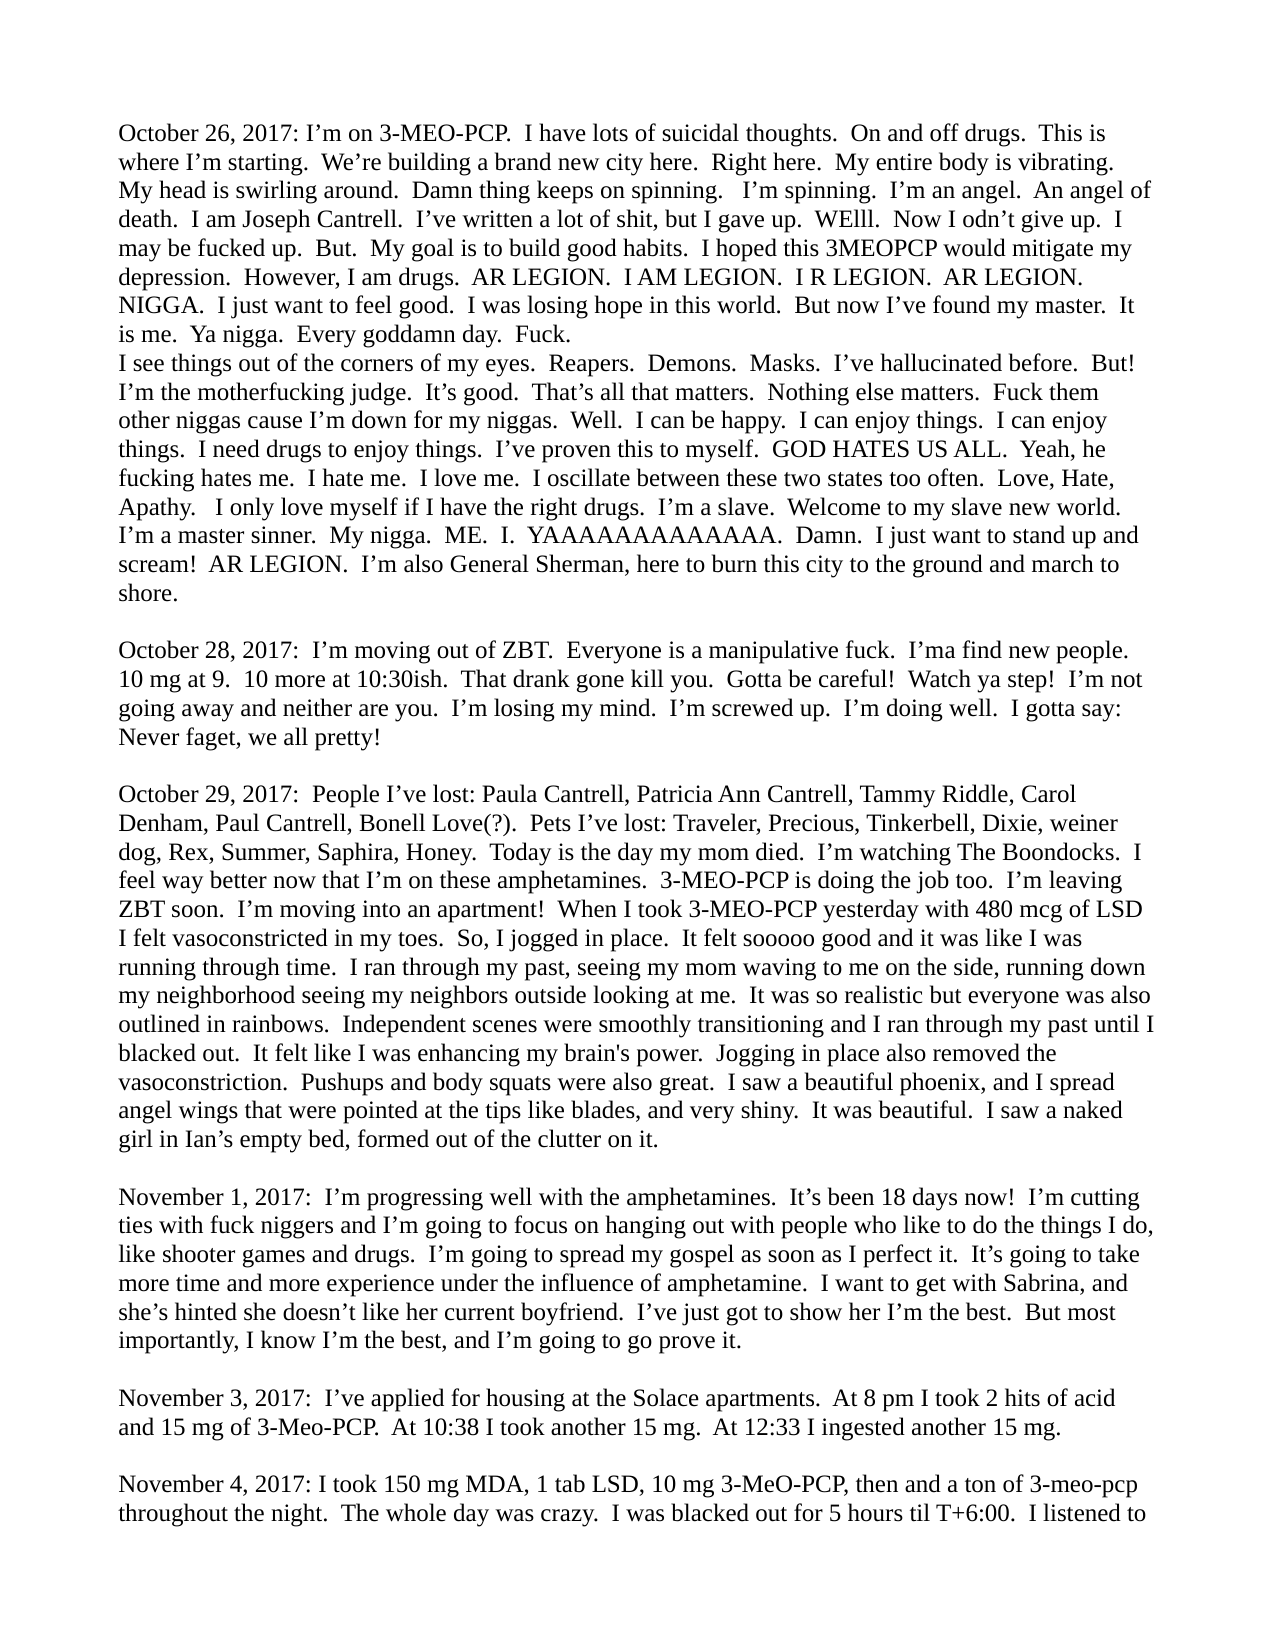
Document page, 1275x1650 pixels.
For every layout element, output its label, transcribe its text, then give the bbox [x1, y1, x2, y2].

text October 28, 2017: I’m moving out of ZBT. Everyone is a manipulative fuck. I’ma find new people. 10 mg at 9. 10 more at 10:30ish. That drank gone kill you. Gotta be careful! Watch ya step! I’m not going away and neither are you. I’m losing my mind. I’m screwed up. I’m doing well. I gotta say: Never faget, we all pretty! [118, 636, 1157, 751]
text October 26, 2017: I’m on 3-MEO-PCP. I have lots of suicidal thoughts. On and off drugs. This is where I’m starting. We’re building a brand new city here. Right here. My entire body is vibrating. My head is swirling around. Damn thing keeps on spinning. I’m spinning. I’m an angel. An angel of death. I am Joseph Cantrell. I’ve written a lot of shit, but I gave up. WElll. Now I odn’t give up. I may be fucked up. But. My goal is to build good habits. I hoped this 3MEOPCP would mitigate my depression. However, I am drugs. AR LEGION. I AM LEGION. I R LEGION. AR LEGION. NIGGA. I just want to feel good. I was losing hope in this world. But now I’ve found my master. It is me. Ya nigga. Every goddamn day. Fuck. [118, 118, 1157, 348]
text November 3, 2017: I’ve applied for housing at the Solace apartments. At 8 pm I took 2 hits of acid and 15 mg of 3-Meo-PCP. At 10:38 I took another 15 mg. At 12:33 I ingested another 15 mg. [118, 1383, 1157, 1441]
text October 29, 2017: People I’ve lost: Paula Cantrell, Patricia Ann Cantrell, Tammy Riddle, Carol Denham, Paul Cantrell, Bonell Love(?). Pets I’ve lost: Traveler, Precious, Tinkerbell, Dixie, weiner dog, Rex, Summer, Saphira, Honey. Today is the day my mom died. I’m watching The Boondocks. I feel way better now that I’m on these amphetamines. 3-MEO-PCP is doing the job too. I’m leaving ZBT soon. I’m moving into an apartment! When I took 3-MEO-PCP yesterday with 480 mcg of LSD I felt vasoconstricted in my toes. So, I jogged in place. It felt sooooo good and it was like I was running through time. I ran through my past, seeing my mom waving to me on the side, running down my neighborhood seeing my neighbors outside looking at me. It was so realistic but everyone was also outlined in rainbows. Independent scenes were smoothly transitioning and I ran through my past until I blacked out. It felt like I was enhancing my brain's power. Jogging in place also removed the vasoconstriction. Pushups and body squats were also great. I saw a beautiful phoenix, and I spread angel wings that were pointed at the tips like blades, and very shiny. It was beautiful. I saw a naked girl in Ian’s empty bed, formed out of the clutter on it. [118, 779, 1157, 1153]
text November 4, 2017: I took 150 mg MDA, 1 tab LSD, 10 mg 3-MeO-PCP, then and a ton of 3-meo-pcp throughout the night. The whole day was crazy. I was blacked out for 5 hours til T+6:00. I listened to [118, 1469, 1157, 1527]
text November 1, 2017: I’m progressing well with the amphetamines. It’s been 18 days now! I’m cutting ties with fuck niggers and I’m going to focus on hanging out with people who like to do the things I do, like shooter games and drugs. I’m going to spread my gospel as soon as I perfect it. It’s going to take more time and more experience under the influence of amphetamine. I want to get with Sabrina, and she’s hinted she doesn’t like her current boyfriend. I’ve just got to show her I’m the best. But most importantly, I know I’m the best, and I’m going to go prove it. [118, 1182, 1157, 1354]
text I see things out of the corners of my eyes. Reapers. Demons. Masks. I’ve hallucinated before. But! I’m the motherfucking judge. It’s good. That’s all that matters. Nothing else matters. Fuck them other niggas cause I’m down for my niggas. Well. I can be happy. I can enjoy things. I can enjoy things. I need drugs to enjoy things. I’ve proven this to myself. GOD HATES US ALL. Yeah, he fucking hates me. I hate me. I love me. I oscillate between these two states too often. Love, Hate, Apathy. I only love myself if I have the right drugs. I’m a slave. Welcome to my slave new world. I’m a master sinner. My nigga. ME. I. YAAAAAAAAAAAAA. Damn. I just want to stand up and scream! AR LEGION. I’m also General Sherman, here to burn this city to the ground and march to shore. [118, 348, 1157, 607]
